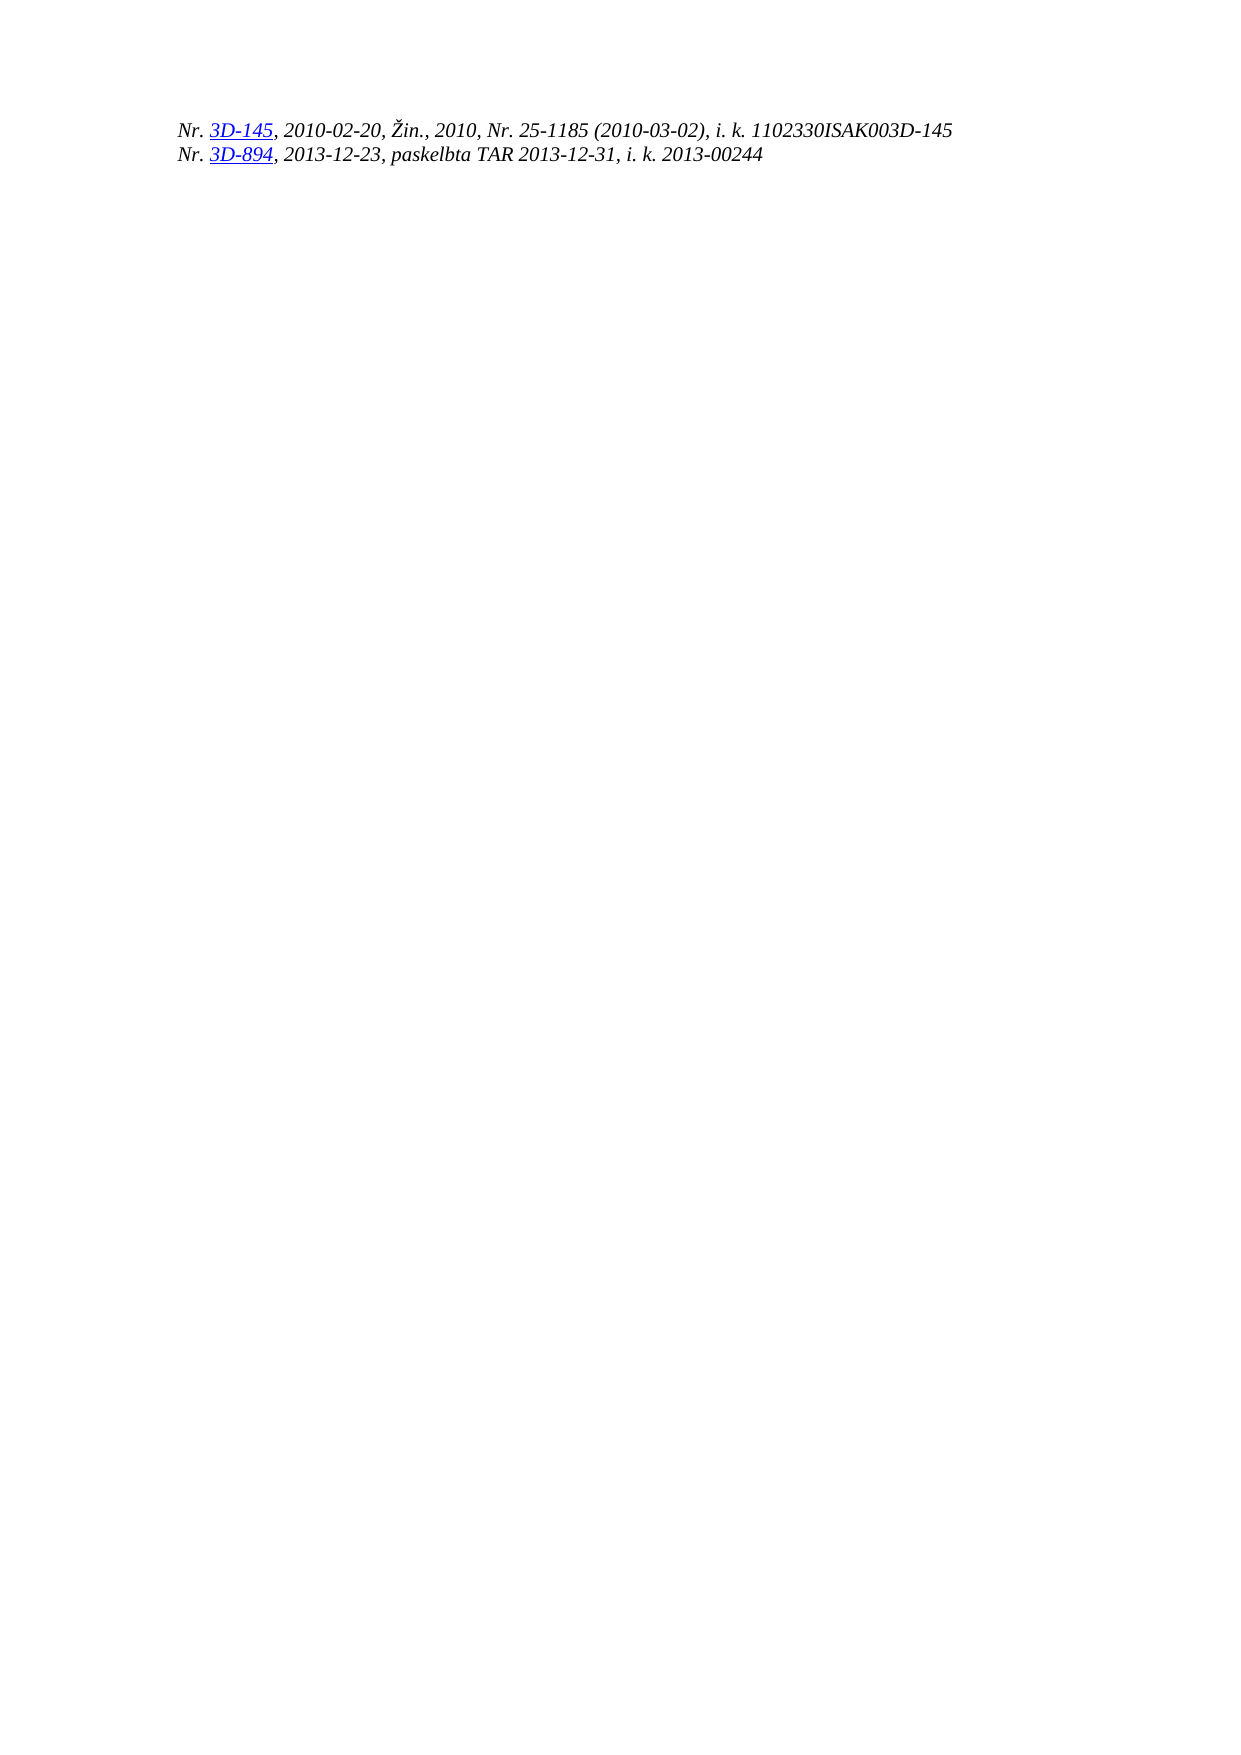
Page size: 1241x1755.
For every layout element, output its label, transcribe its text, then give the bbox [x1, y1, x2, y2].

text Nr. 3D-145, 2010-02-20, Žin., 2010, Nr. 25-1185 (2010-03-02), i. k. 1102330ISAK003D-145 [177, 118, 1122, 142]
text Nr. 3D-894, 2013-12-23, paskelbta TAR 2013-12-31, i. k. 2013-00244 [177, 142, 1122, 166]
